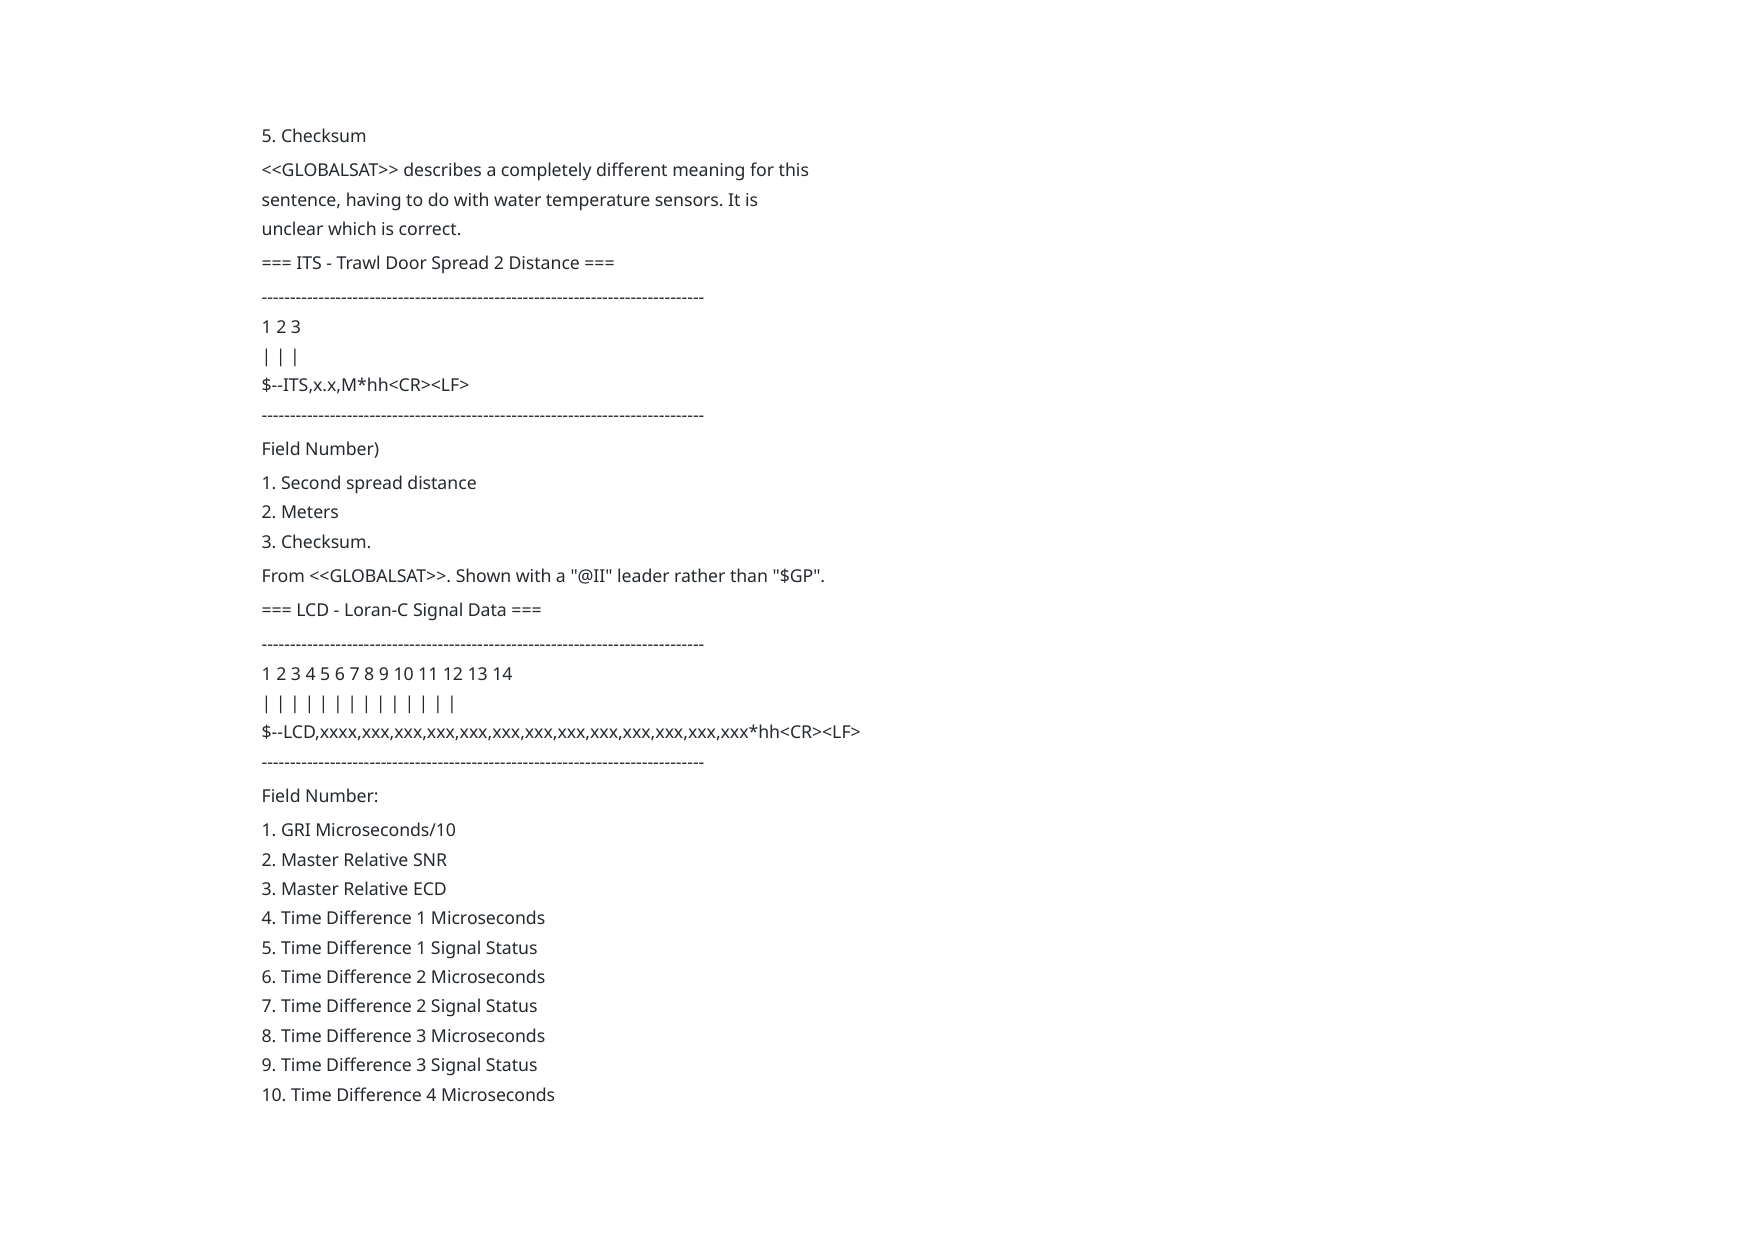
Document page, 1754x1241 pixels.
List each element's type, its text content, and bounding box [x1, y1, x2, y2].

table_cell [118, 1047, 261, 1077]
table_cell [118, 279, 261, 309]
table_cell [118, 245, 261, 274]
table_cell [118, 622, 261, 626]
table_cell [118, 773, 261, 778]
table_cell ------------------------------------------------------------------------------ [261, 279, 1636, 309]
table_cell [118, 240, 261, 245]
table_cell [118, 465, 261, 494]
table_cell [261, 808, 1636, 812]
table_cell [118, 685, 261, 714]
table_cell 8. Time Difference 3 Microseconds [261, 1018, 1636, 1047]
table_cell [118, 592, 261, 622]
table_cell [118, 431, 261, 460]
table_cell $--ITS,x.x,M*hh<CR><LF> [261, 368, 1636, 397]
table_cell [118, 871, 261, 900]
table_cell 2. Master Relative SNR [261, 842, 1636, 871]
table_cell 6. Time Difference 2 Microseconds [261, 959, 1636, 988]
table_cell 5. Time Difference 1 Signal Status [261, 930, 1636, 959]
table_cell [261, 240, 1636, 245]
table_cell unclear which is correct. [261, 211, 1636, 240]
table_cell [118, 309, 261, 338]
table_cell [118, 930, 261, 959]
table_cell sentence, having to do with water temperature sensors. It is [261, 182, 1636, 211]
table_cell 2. Meters [261, 495, 1636, 524]
table_cell ------------------------------------------------------------------------------ [261, 744, 1636, 773]
table_cell ------------------------------------------------------------------------------ [261, 397, 1636, 426]
table_cell | | | [261, 338, 1636, 367]
table_cell Field Number) [261, 431, 1636, 460]
table_cell [261, 553, 1636, 558]
table_cell <<GLOBALSAT>> describes a completely different meaning for this [261, 152, 1636, 182]
table_cell [118, 656, 261, 685]
table_cell [261, 275, 1636, 279]
table_cell [118, 495, 261, 524]
table_cell 3. Master Relative ECD [261, 871, 1636, 900]
table_cell [261, 148, 1636, 152]
table_cell [261, 588, 1636, 592]
table_cell [118, 118, 261, 147]
table_cell 1 2 3 [261, 309, 1636, 338]
table_cell [118, 524, 261, 553]
table_cell [118, 808, 261, 812]
table_cell [118, 460, 261, 465]
table_cell [118, 744, 261, 773]
table_cell [118, 989, 261, 1018]
table_cell [118, 182, 261, 211]
table_cell Field Number: [261, 778, 1636, 807]
table_cell [118, 553, 261, 558]
table_cell === ITS - Trawl Door Spread 2 Distance === [261, 245, 1636, 274]
table_cell [261, 460, 1636, 465]
table_cell [118, 148, 261, 152]
table_cell [118, 626, 261, 656]
table_cell [118, 959, 261, 988]
table_cell 9. Time Difference 3 Signal Status [261, 1047, 1636, 1077]
table_cell 5. Checksum [261, 118, 1636, 147]
table_cell From <<GLOBALSAT>>. Shown with a "@II" leader rather than "$GP". [261, 558, 1636, 587]
table_cell | | | | | | | | | | | | | | [261, 685, 1636, 714]
table_cell 3. Checksum. [261, 524, 1636, 553]
table_cell [261, 622, 1636, 626]
table_cell [118, 558, 261, 587]
table_cell 7. Time Difference 2 Signal Status [261, 989, 1636, 1018]
table_cell [118, 842, 261, 871]
table_cell 1. Second spread distance [261, 465, 1636, 494]
table_cell [118, 715, 261, 744]
table_cell 1. GRI Microseconds/10 [261, 812, 1636, 842]
table_cell ------------------------------------------------------------------------------ [261, 626, 1636, 656]
table_cell [118, 338, 261, 367]
table_cell [118, 778, 261, 807]
table_cell [118, 275, 261, 279]
table_cell [118, 426, 261, 431]
table_cell [118, 1077, 261, 1106]
table_cell [118, 588, 261, 592]
table_cell === LCD - Loran-C Signal Data === [261, 592, 1636, 622]
table_cell [118, 812, 261, 842]
table_cell $--LCD,xxxx,xxx,xxx,xxx,xxx,xxx,xxx,xxx,xxx,xxx,xxx,xxx,xxx*hh<CR><LF> [261, 715, 1636, 744]
table_cell [118, 1018, 261, 1047]
table_cell [118, 152, 261, 182]
table_cell [118, 368, 261, 397]
table_cell 1 2 3 4 5 6 7 8 9 10 11 12 13 14 [261, 656, 1636, 685]
table_cell 4. Time Difference 1 Microseconds [261, 900, 1636, 930]
table_cell [261, 773, 1636, 778]
table_cell [261, 426, 1636, 431]
table_cell [118, 397, 261, 426]
table_cell [118, 211, 261, 240]
table_cell 10. Time Difference 4 Microseconds [261, 1077, 1636, 1106]
table_cell [118, 900, 261, 930]
